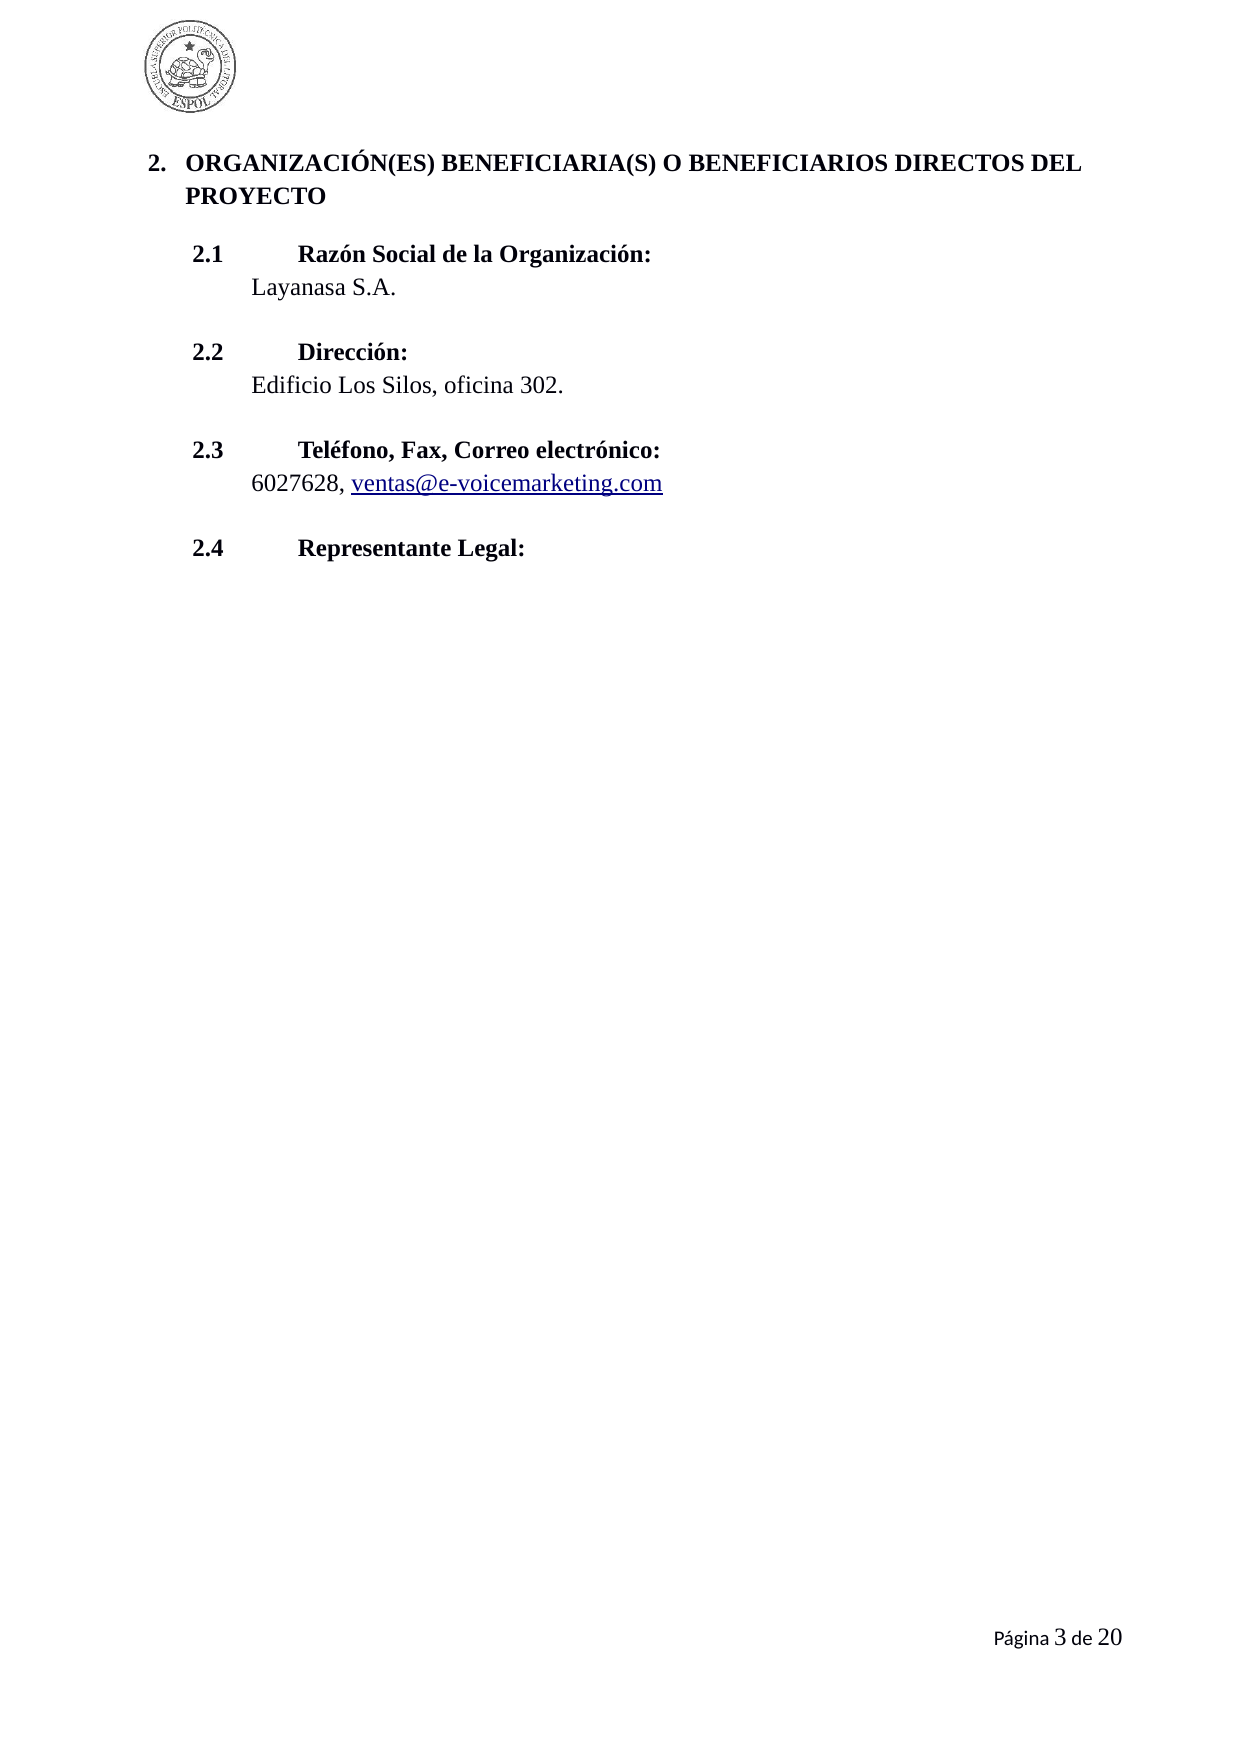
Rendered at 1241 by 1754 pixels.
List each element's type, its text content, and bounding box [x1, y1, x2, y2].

picture [142, 19, 238, 114]
text Edificio Los Silos, oficina 302. [251, 370, 1122, 399]
list Representante Legal: [192, 533, 1122, 562]
subtitle ORGANIZACIÓN(ES) BENEFICIARIA(S) O BENEFICIARIOS DIRECTOS DEL PROYECTO [148, 148, 1122, 209]
list Teléfono, Fax, Correo electrónico: [192, 435, 1122, 464]
text Layanasa S.A. [251, 272, 1122, 301]
list Razón Social de la Organización: [192, 239, 1122, 267]
text 6027628, ventas@e-voicemarketing.com [251, 468, 1122, 497]
list Dirección: [192, 337, 1122, 366]
